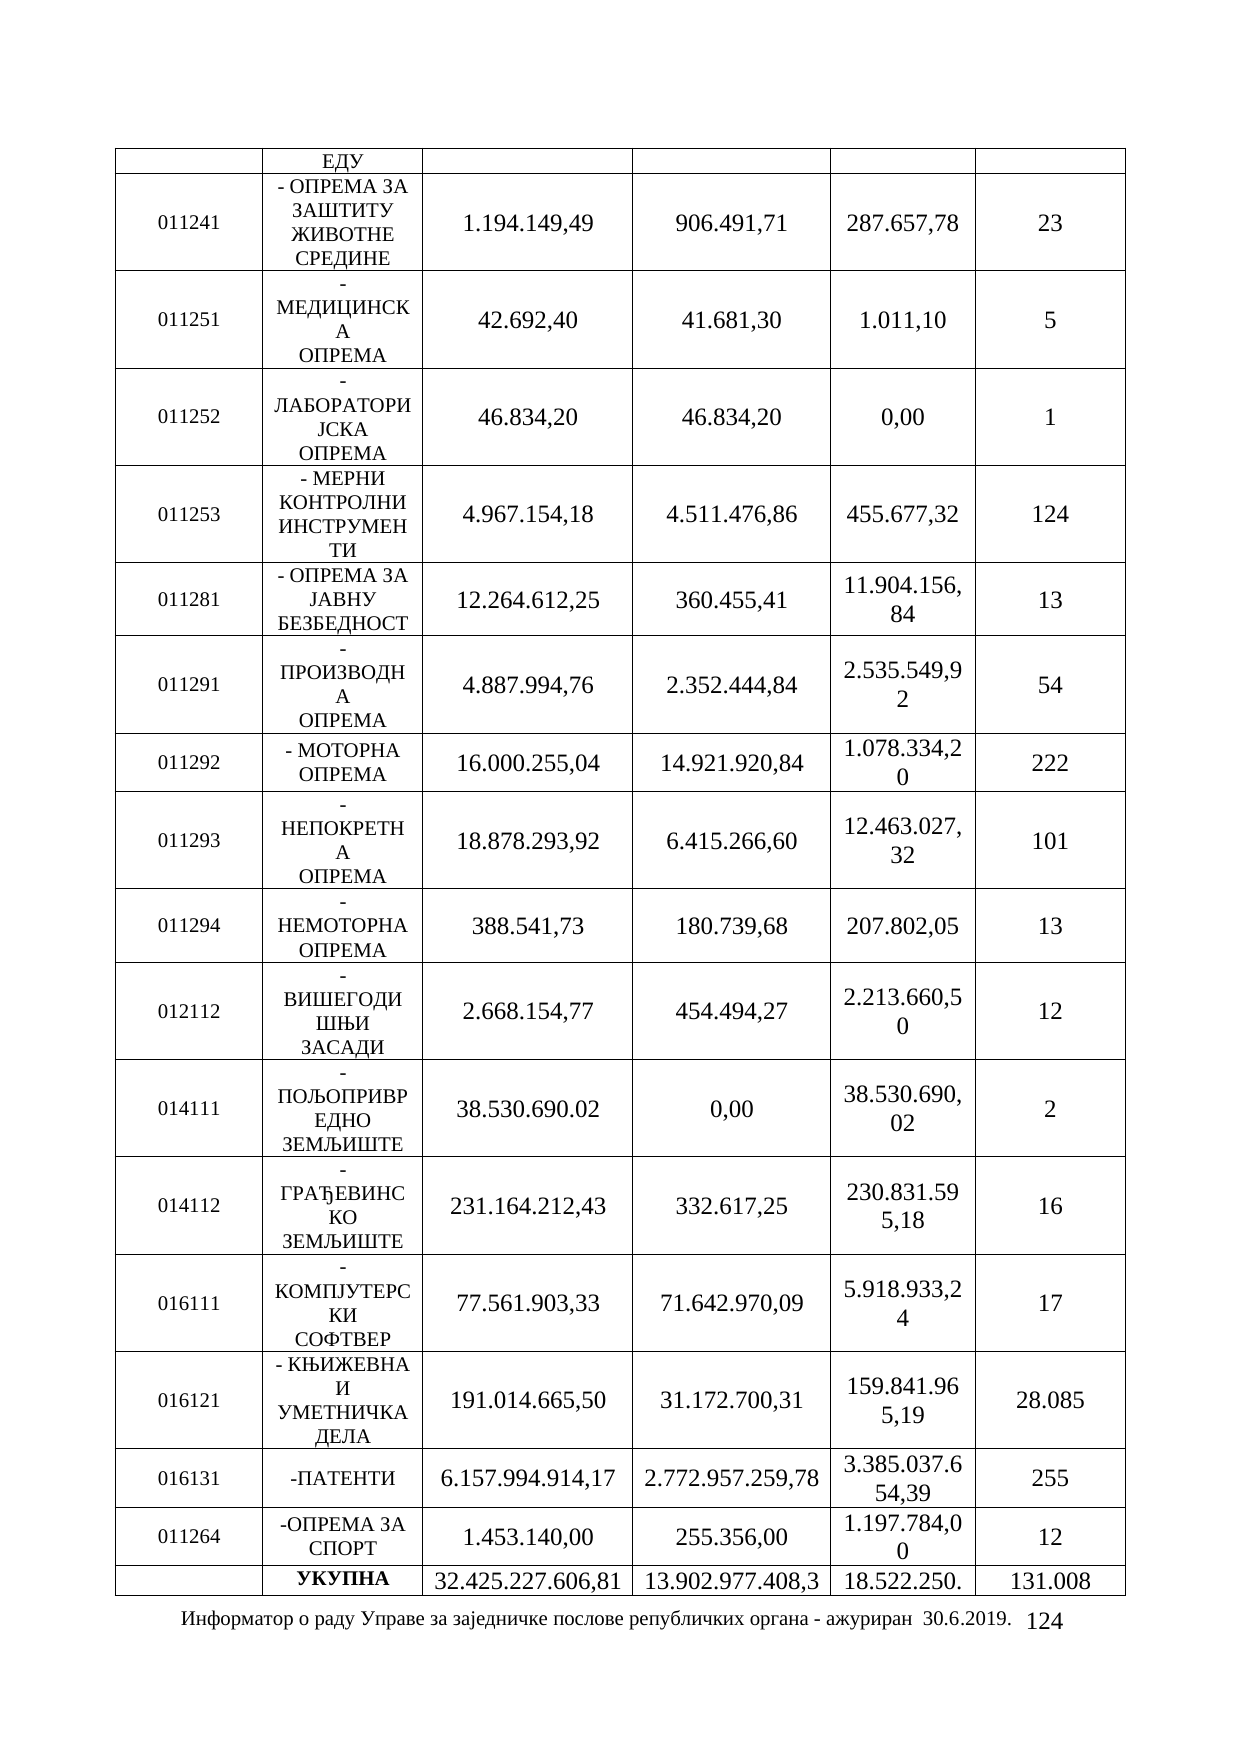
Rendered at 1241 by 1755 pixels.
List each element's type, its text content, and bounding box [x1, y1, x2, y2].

table_cell 207.802,05 [831, 889, 975, 962]
table_cell - ГРАЂЕВИНСКО ЗЕМЉИШТЕ [263, 1157, 422, 1253]
table_cell [116, 149, 262, 173]
table_cell 17 [976, 1255, 1125, 1351]
table_cell 1.453.140,00 [423, 1508, 632, 1565]
table_cell 1.011,10 [831, 271, 975, 367]
table_cell 12.463.027,32 [831, 792, 975, 888]
table_cell 011253 [116, 466, 262, 562]
table_cell 4.887.994,76 [423, 636, 632, 732]
table_cell 222 [976, 734, 1125, 791]
table_cell 360.455,41 [633, 563, 830, 635]
table_cell - ОПРЕМА ЗА ЗАШТИТУ ЖИВОТНЕ СРЕДИНЕ [263, 174, 422, 270]
table_cell [976, 149, 1125, 173]
table_cell 014111 [116, 1060, 262, 1156]
table_cell -ОПРЕМА ЗА СПОРТ [263, 1508, 422, 1565]
table_cell 3.385.037.654,39 [831, 1449, 975, 1507]
table_cell 5.918.933,24 [831, 1255, 975, 1351]
table_cell 332.617,25 [633, 1157, 830, 1253]
table_cell 13.902.977.408,3 [633, 1566, 830, 1595]
table_cell [831, 149, 975, 173]
table_cell 016111 [116, 1255, 262, 1351]
table_cell 1.078.334,20 [831, 734, 975, 791]
table_cell 1.194.149,49 [423, 174, 632, 270]
table_cell 906.491,71 [633, 174, 830, 270]
table_cell 46.834,20 [423, 369, 632, 465]
table_cell 12.264.612,25 [423, 563, 632, 635]
table_cell 2.535.549,92 [831, 636, 975, 732]
table_cell 012112 [116, 963, 262, 1059]
table_cell 12 [976, 963, 1125, 1059]
table_cell 71.642.970,09 [633, 1255, 830, 1351]
table_cell 16.000.255,04 [423, 734, 632, 791]
table_cell 38.530.690,02 [831, 1060, 975, 1156]
table_cell 014112 [116, 1157, 262, 1253]
table_cell 131.008 [976, 1566, 1125, 1595]
table_cell - ПОЉОПРИВРЕДНО ЗЕМЉИШТЕ [263, 1060, 422, 1156]
table_cell 4.967.154,18 [423, 466, 632, 562]
table_cell 011292 [116, 734, 262, 791]
table_cell 011241 [116, 174, 262, 270]
table_cell 14.921.920,84 [633, 734, 830, 791]
table_cell 0,00 [831, 369, 975, 465]
table_cell 454.494,27 [633, 963, 830, 1059]
table_cell 6.157.994.914,17 [423, 1449, 632, 1507]
table_cell 1 [976, 369, 1125, 465]
table_cell 231.164.212,43 [423, 1157, 632, 1253]
table_cell 287.657,78 [831, 174, 975, 270]
table_cell - ВИШЕГОДИШЊИ ЗАСАДИ [263, 963, 422, 1059]
table_cell ЕДУ [263, 149, 422, 173]
table_cell 41.681,30 [633, 271, 830, 367]
table_cell 2 [976, 1060, 1125, 1156]
table_cell - НЕПОКРЕТНА ОПРЕМА [263, 792, 422, 888]
table_cell 2.352.444,84 [633, 636, 830, 732]
table_cell 13 [976, 563, 1125, 635]
table_cell 011281 [116, 563, 262, 635]
table_cell 011293 [116, 792, 262, 888]
table_cell 32.425.227.606,81 [423, 1566, 632, 1595]
table_cell 28.085 [976, 1352, 1125, 1448]
table_cell -ПАТЕНТИ [263, 1449, 422, 1507]
table_cell 255.356,00 [633, 1508, 830, 1565]
table_cell 191.014.665,50 [423, 1352, 632, 1448]
table_cell - ПРОИЗВОДНА ОПРЕМА [263, 636, 422, 732]
table_cell - МЕДИЦИНСКА ОПРЕМА [263, 271, 422, 367]
table_cell 455.677,32 [831, 466, 975, 562]
table_cell [423, 149, 632, 173]
table_cell 011264 [116, 1508, 262, 1565]
table_cell 388.541,73 [423, 889, 632, 962]
table_cell 42.692,40 [423, 271, 632, 367]
table_cell 011294 [116, 889, 262, 962]
table_cell 011251 [116, 271, 262, 367]
table_cell 1.197.784,00 [831, 1508, 975, 1565]
table_cell 011252 [116, 369, 262, 465]
table_cell 255 [976, 1449, 1125, 1507]
table_cell 159.841.965,19 [831, 1352, 975, 1448]
table_cell - МОТОРНА ОПРЕМА [263, 734, 422, 791]
table_cell 6.415.266,60 [633, 792, 830, 888]
table_cell - КОМПЈУТЕРСКИ СОФТВЕР [263, 1255, 422, 1351]
table_cell - МЕРНИ КОНТРОЛНИ ИНСТРУМЕНТИ [263, 466, 422, 562]
table_cell 016131 [116, 1449, 262, 1507]
table_cell 101 [976, 792, 1125, 888]
table_cell 011291 [116, 636, 262, 732]
table_cell 31.172.700,31 [633, 1352, 830, 1448]
table_cell 2.213.660,50 [831, 963, 975, 1059]
table_cell 77.561.903,33 [423, 1255, 632, 1351]
table_cell 23 [976, 174, 1125, 270]
table_cell 016121 [116, 1352, 262, 1448]
table_cell 13 [976, 889, 1125, 962]
table_cell - КЊИЖЕВНА И УМЕТНИЧКА ДЕЛА [263, 1352, 422, 1448]
table_cell 124 [976, 466, 1125, 562]
table_cell - НЕМОТОРНА ОПРЕМА [263, 889, 422, 962]
table_cell 38.530.690.02 [423, 1060, 632, 1156]
table_cell 18.522.250. [831, 1566, 975, 1595]
table_cell 2.668.154,77 [423, 963, 632, 1059]
table_cell 11.904.156,84 [831, 563, 975, 635]
table_cell 230.831.595,18 [831, 1157, 975, 1253]
table_cell 2.772.957.259,78 [633, 1449, 830, 1507]
table_cell 0,00 [633, 1060, 830, 1156]
table_cell 4.511.476,86 [633, 466, 830, 562]
table_cell [633, 149, 830, 173]
table_cell 46.834,20 [633, 369, 830, 465]
table_cell [116, 1566, 262, 1595]
table_cell - ОПРЕМА ЗА ЈАВНУ БЕЗБЕДНОСТ [263, 563, 422, 635]
table_cell - ЛАБОРАТОРИЈСКА ОПРЕМА [263, 369, 422, 465]
table_cell 12 [976, 1508, 1125, 1565]
table_cell 5 [976, 271, 1125, 367]
table_cell УКУПНА [263, 1566, 422, 1595]
table_cell 16 [976, 1157, 1125, 1253]
table_cell 180.739,68 [633, 889, 830, 962]
table_cell 18.878.293,92 [423, 792, 632, 888]
table_cell 54 [976, 636, 1125, 732]
